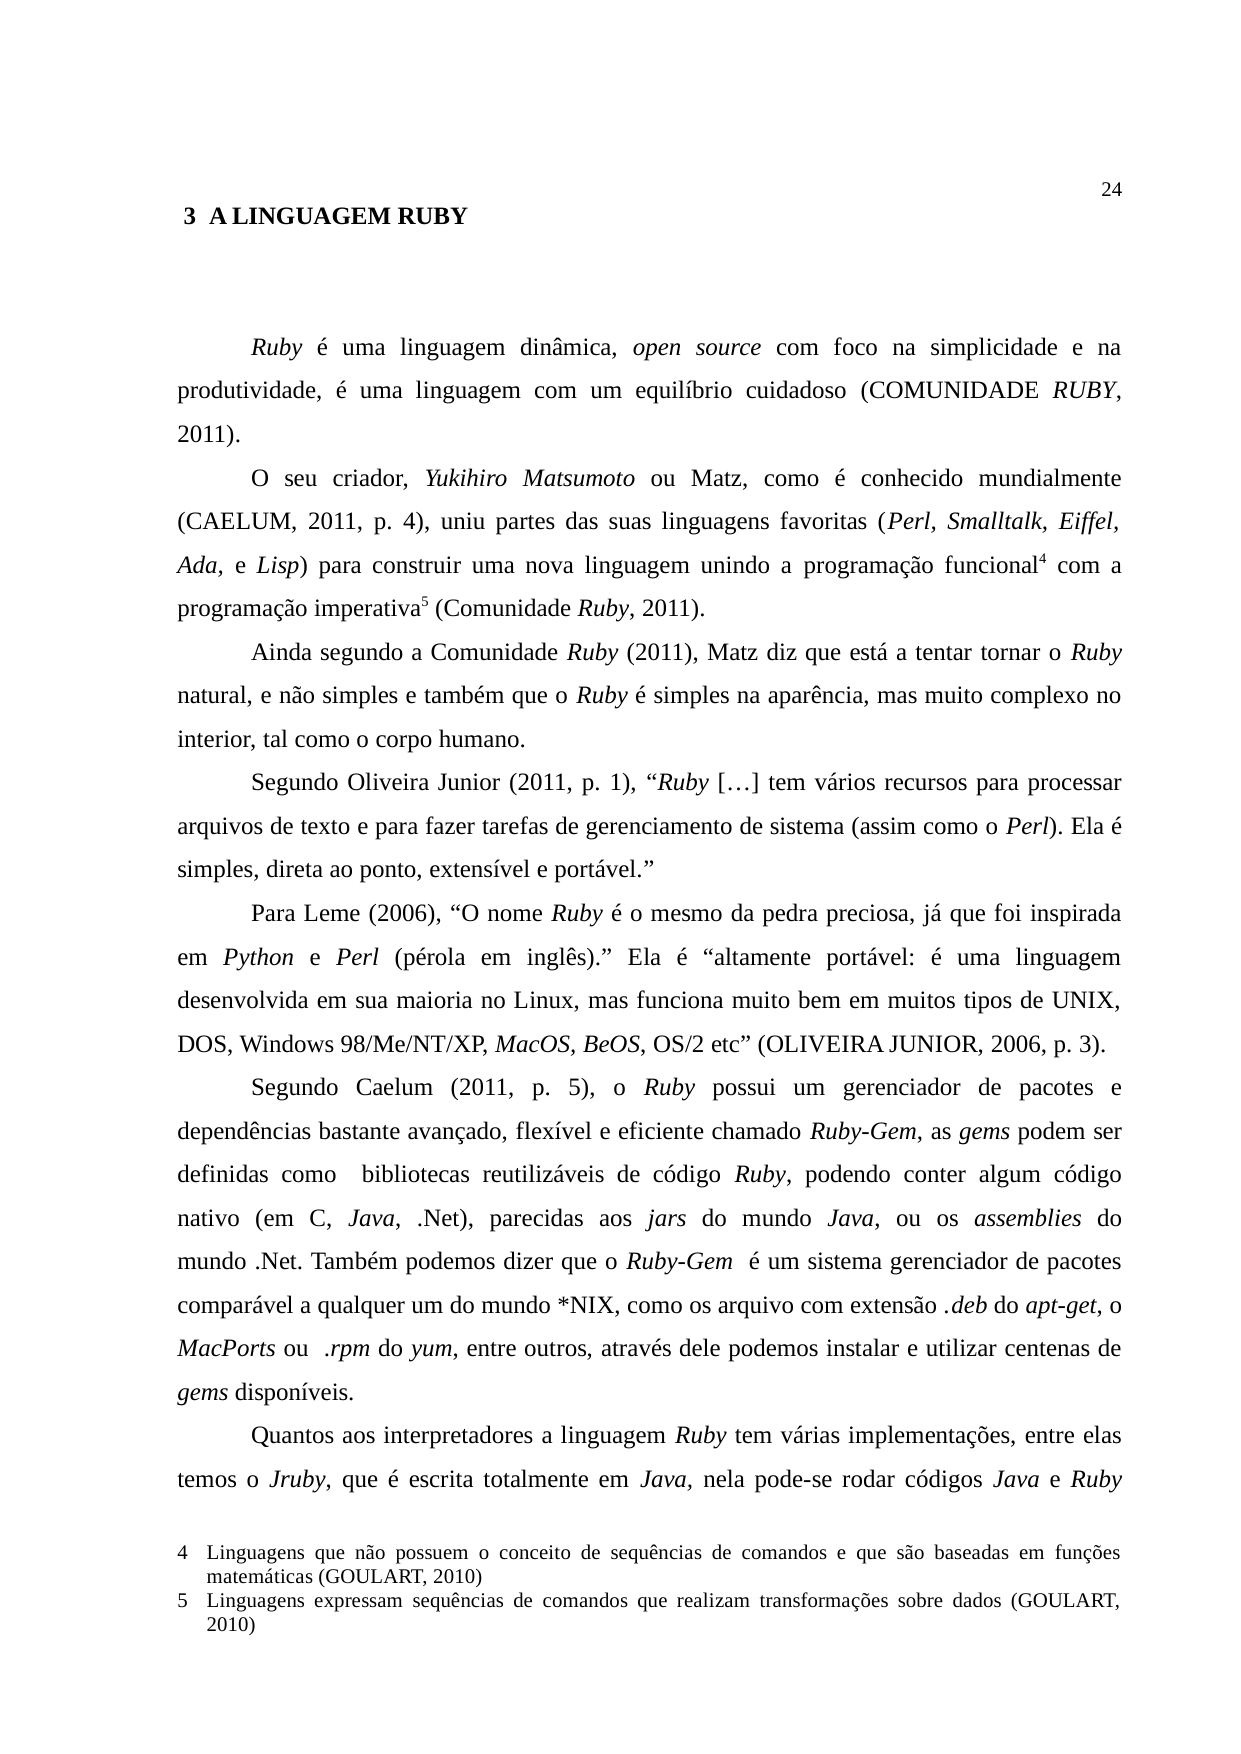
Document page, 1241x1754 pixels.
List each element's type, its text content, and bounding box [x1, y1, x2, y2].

text Ainda segundo a Comunidade Ruby (2011), Matz diz que está a tentar tornar o Ruby natural, e não simples e também que o Ruby é simples na aparência, mas muito complexo no interior, tal como o corpo humano. [177, 637, 1122, 753]
text Quantos aos interpretadores a linguagem Ruby tem várias implementações, entre elas temos o Jruby, que é escrita totalmente em Java, nela pode-se rodar códigos Java e Ruby [177, 1420, 1122, 1493]
text Segundo Caelum (2011, p. 5), o Ruby possui um gerenciador de pacotes e dependências bastante avançado, flexível e eficiente chamado Ruby-Gem, as gems podem ser definidas como bibliotecas reutilizáveis de código Ruby, podendo conter algum código nativo (em C, Java, .Net), parecidas aos jars do mundo Java, ou os assemblies do mundo .Net. Também podemos dizer que o Ruby-Gem é um sistema gerenciador de pacotes comparável a qualquer um do mundo *NIX, como os arquivo com extensão .deb do apt-get, o MacPorts ou .rpm do yum, entre outros, através dele podemos instalar e utilizar centenas de gems disponíveis. [177, 1072, 1122, 1406]
text Segundo Oliveira Junior (2011, p. 1), “Ruby […] tem vários recursos para processar arquivos de texto e para fazer tarefas de gerenciamento de sistema (assim como o Perl). Ela é simples, direta ao ponto, extensível e portável.” [177, 767, 1122, 883]
subtitle A LINGUAGEM RUBY [177, 201, 1122, 230]
text Ruby é uma linguagem dinâmica, open source com foco na simplicidade e na produtividade, é uma linguagem com um equilíbrio cuidadoso (COMUNIDADE RUBY, 2011). [177, 332, 1122, 448]
text Linguagens que não possuem o conceito de sequências de comandos e que são baseadas em funções matemáticas (GOULART, 2010) [177, 1539, 1122, 1588]
text Para Leme (2006), “O nome Ruby é o mesmo da pedra preciosa, já que foi inspirada em Python e Perl (pérola em inglês).” Ela é “altamente portável: é uma linguagem desenvolvida em sua maioria no Linux, mas funciona muito bem em muitos tipos de UNIX, DOS, Windows 98/Me/NT/XP, MacOS, BeOS, OS/2 etc” (OLIVEIRA JUNIOR, 2006, p. 3). [177, 898, 1122, 1058]
text Linguagens expressam sequências de comandos que realizam transformações sobre dados (GOULART, 2010) [177, 1588, 1122, 1636]
text O seu criador, Yukihiro Matsumoto ou Matz, como é conhecido mundialmente (CAELUM, 2011, p. 4), uniu partes das suas linguagens favoritas (Perl, Smalltalk, Eiffel, Ada, e Lisp) para construir uma nova linguagem unindo a programação funcional com a programação imperativa (Comunidade Ruby, 2011). [177, 462, 1122, 622]
